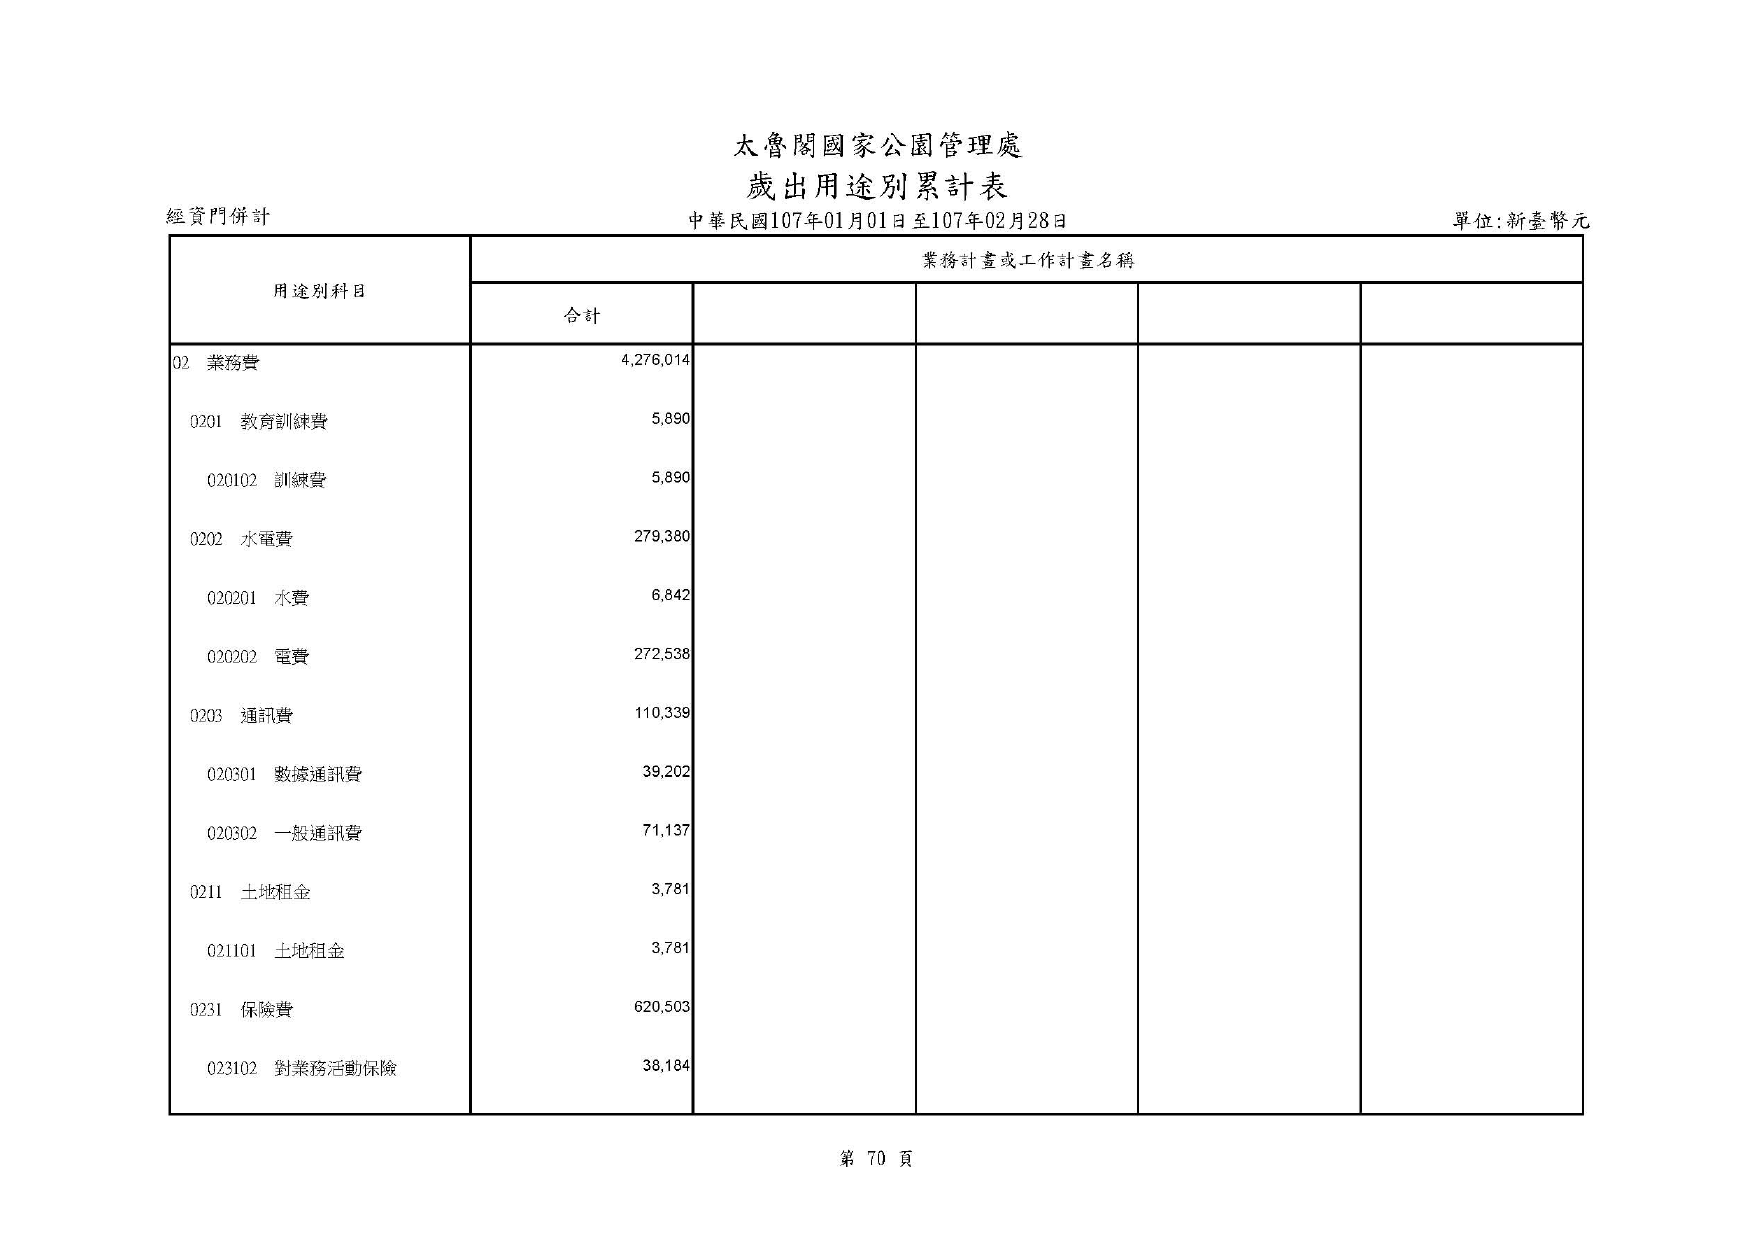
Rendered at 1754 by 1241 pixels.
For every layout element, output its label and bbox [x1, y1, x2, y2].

picture [59, 59, 1695, 1216]
